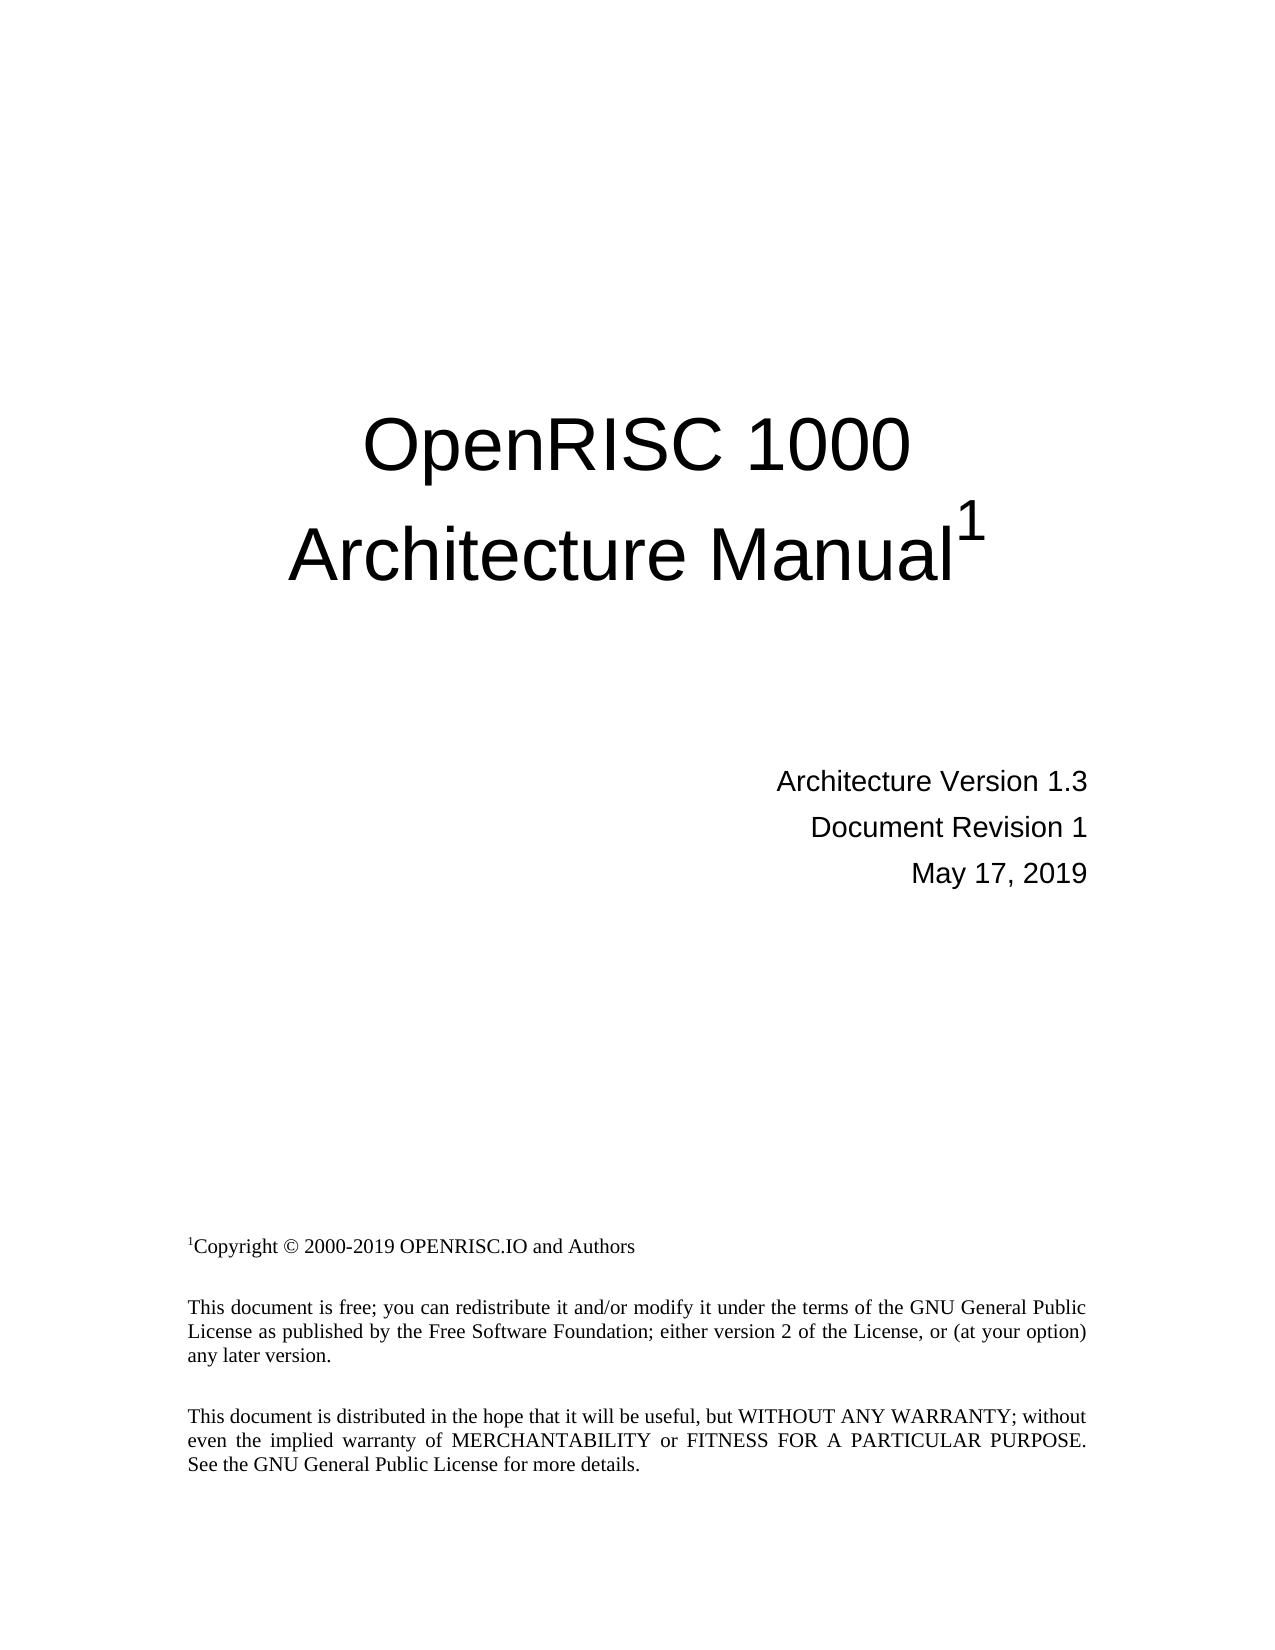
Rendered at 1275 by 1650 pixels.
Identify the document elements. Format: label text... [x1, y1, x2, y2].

text This document is distributed in the hope that it will be useful, but WITHOUT ANY WARRANTY; without even the implied warranty of MERCHANTABILITY or FITNESS FOR A PARTICULAR PURPOSE. See the GNU General Public License for more details. [187, 1404, 1087, 1476]
text Copyright © 2000-2019 OPENRISC.IO and Authors [187, 1234, 1087, 1258]
title Document Revision 1 [187, 810, 1087, 843]
subtitle OpenRISC 1000 Architecture Manual [187, 400, 1087, 601]
title Architecture Version 1.3 [187, 764, 1087, 797]
text This document is free; you can redistribute it and/or modify it under the terms of the GNU General Public License as published by the Free Software Foundation; either version 2 of the License, or (at your option) any later version. [187, 1295, 1087, 1367]
title May 17, 2019 [187, 856, 1087, 889]
